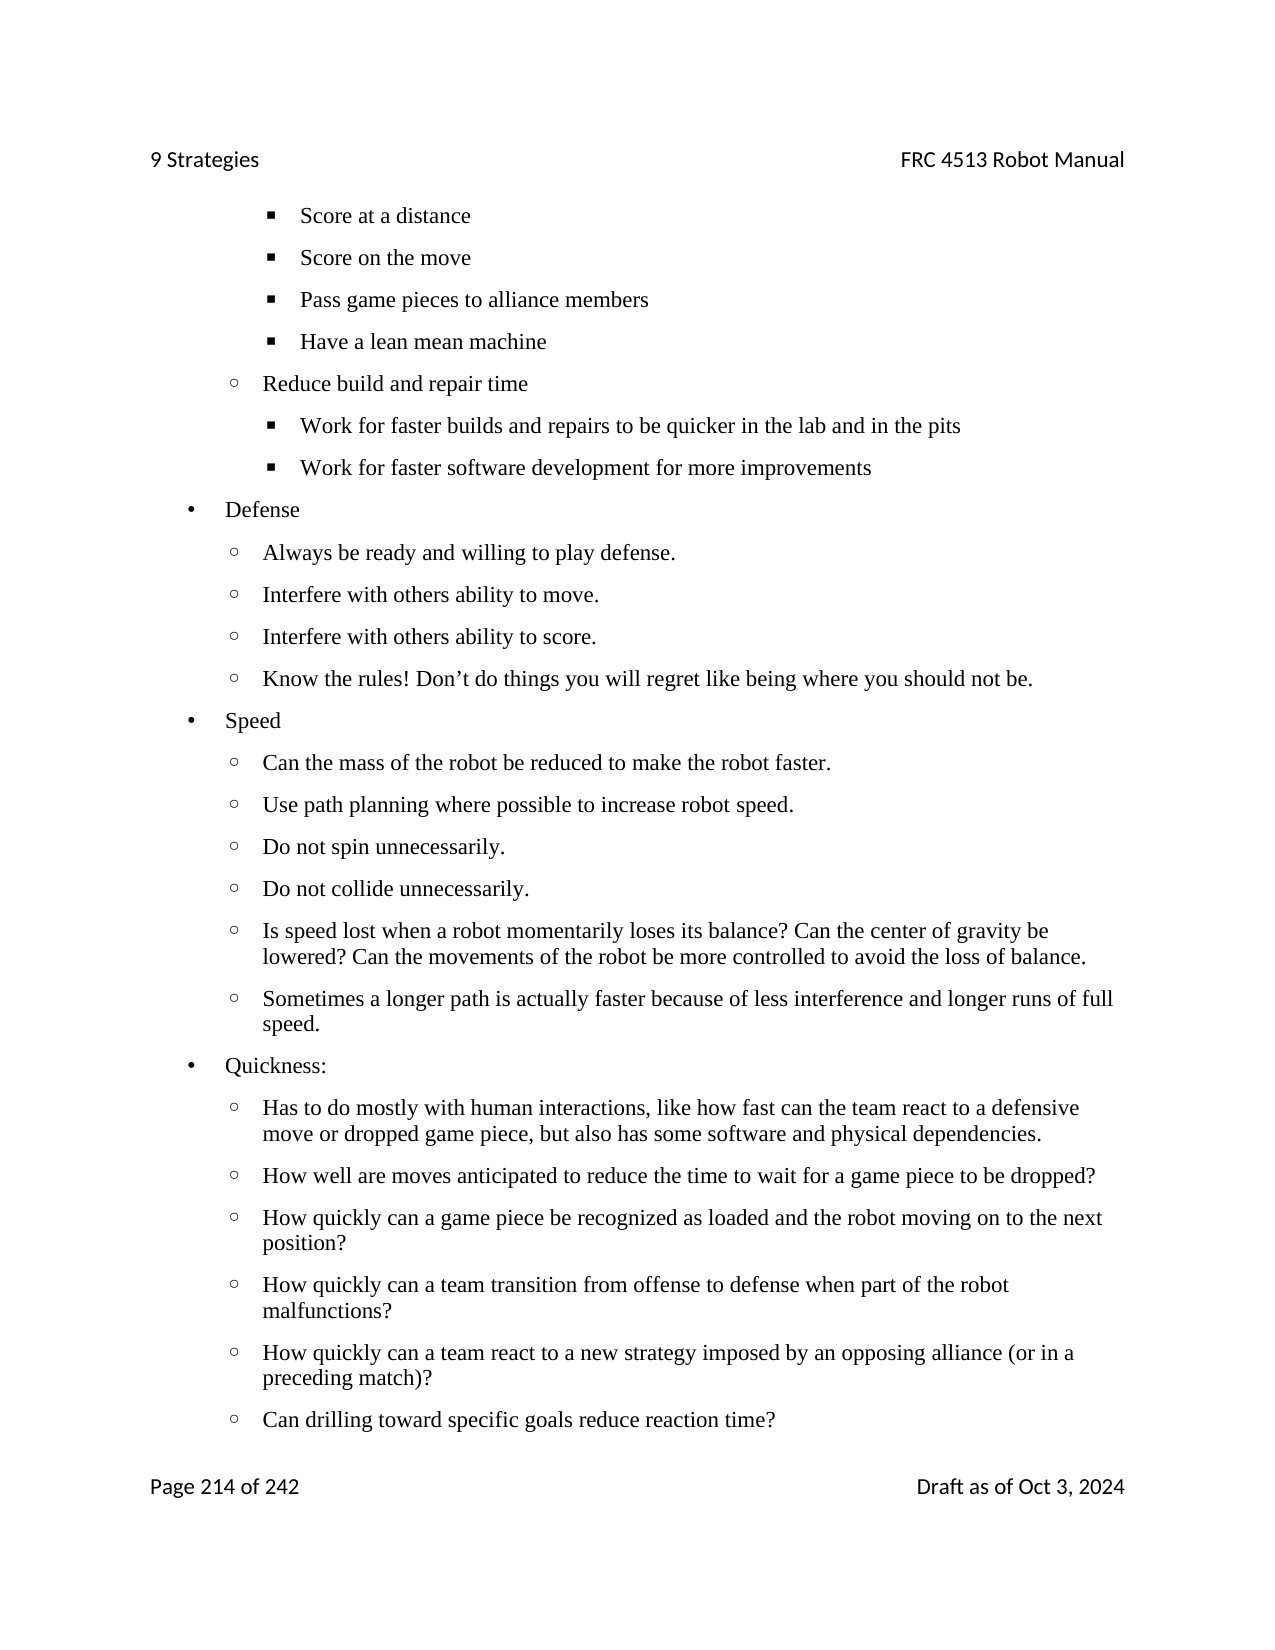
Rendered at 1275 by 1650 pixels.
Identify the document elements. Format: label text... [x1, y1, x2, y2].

list Have a lean mean machine [262, 329, 1125, 354]
list Use path planning where possible to increase robot speed. [225, 792, 1125, 817]
list Do not collide unnecessarily. [225, 876, 1125, 902]
list How quickly can a team react to a new strategy imposed by an opposing alliance (or in a preceding match)? [225, 1340, 1125, 1391]
list Has to do mostly with human interactions, like how fast can the team react to a defensive move or dropped game piece, but also has some software and physical dependencies. [225, 1095, 1125, 1146]
list Speed [187, 708, 1125, 733]
list Work for faster builds and repairs to be quicker in the lab and in the pits [262, 413, 1125, 439]
list Always be ready and willing to play defense. [225, 539, 1125, 565]
list Defense [187, 497, 1125, 523]
list Sometimes a longer path is actually faster because of less interference and longer runs of full speed. [225, 986, 1125, 1037]
list How well are moves anticipated to reduce the time to wait for a game piece to be dropped? [225, 1163, 1125, 1188]
list Quickness: [187, 1053, 1125, 1079]
list How quickly can a team transition from offense to defense when part of the robot malfunctions? [225, 1272, 1125, 1323]
list Can the mass of the robot be reduced to make the robot faster. [225, 750, 1125, 775]
list Score on the move [262, 245, 1125, 270]
list Score at a distance [262, 203, 1125, 228]
list Pass game pieces to alliance members [262, 287, 1125, 312]
list How quickly can a game piece be recognized as loaded and the robot moving on to the next position? [225, 1205, 1125, 1256]
list Know the rules! Don’t do things you will regret like being where you should not be. [225, 666, 1125, 691]
list Is speed lost when a robot momentarily loses its balance? Can the center of gravity be lowered? Can the movements of the robot be more controlled to avoid the loss of balance. [225, 918, 1125, 969]
list Reduce build and repair time [225, 371, 1125, 397]
list Interfere with others ability to score. [225, 624, 1125, 649]
list Can drilling toward specific goals reduce reaction time? [225, 1407, 1125, 1433]
list Work for faster software development for more improvements [262, 455, 1125, 481]
list Do not spin unnecessarily. [225, 834, 1125, 859]
list Interfere with others ability to move. [225, 582, 1125, 607]
